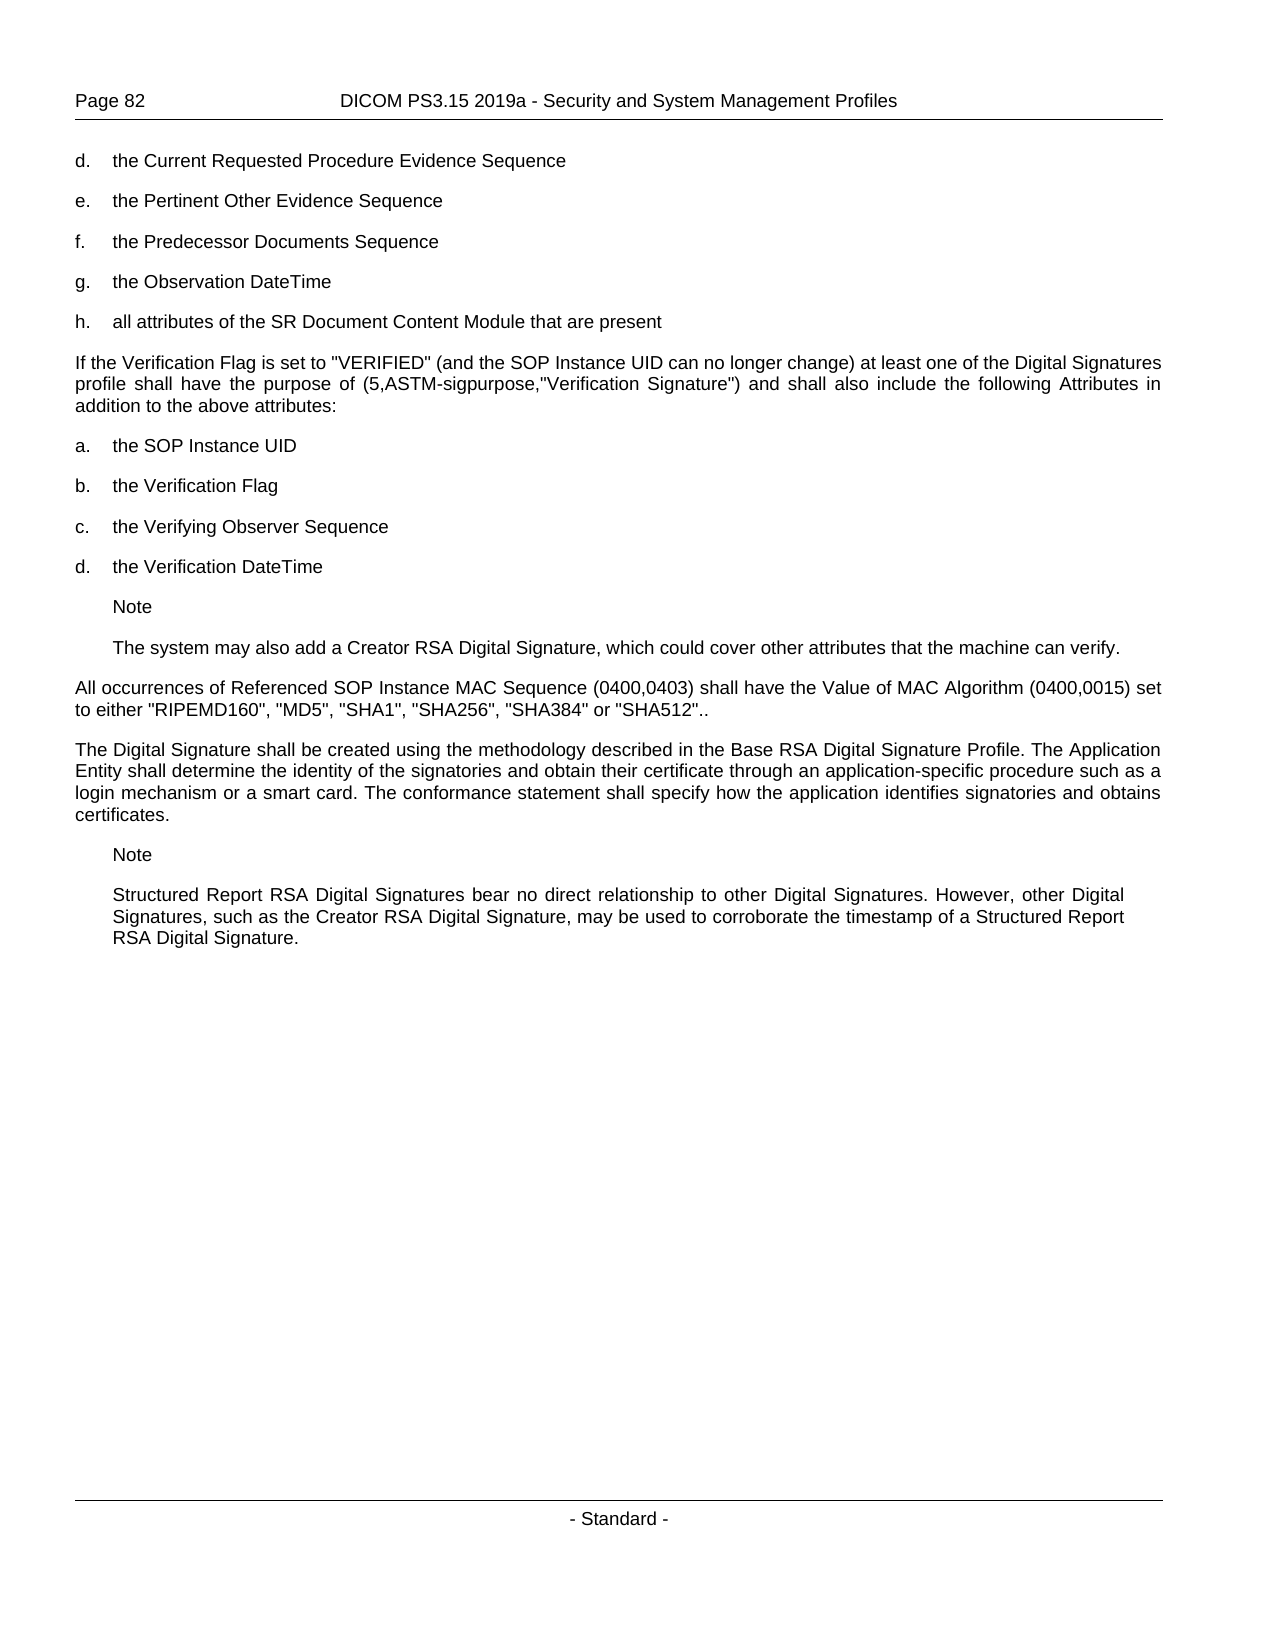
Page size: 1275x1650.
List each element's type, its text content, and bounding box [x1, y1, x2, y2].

text Note [112, 596, 1125, 618]
list the Verification DateTime [75, 556, 1162, 577]
text All occurrences of Referenced SOP Instance MAC Sequence (0400,0403) shall have the Value of MAC Algorithm (0400,0015) set to either "RIPEMD160", "MD5", "SHA1", "SHA256", "SHA384" or "SHA512".. [75, 677, 1162, 720]
text Note [112, 844, 1125, 865]
list the Verification Flag [75, 475, 1162, 497]
list the Observation DateTime [75, 271, 1162, 292]
text Structured Report RSA Digital Signatures bear no direct relationship to other Digital Signatures. However, other Digital Signatures, such as the Creator RSA Digital Signature, may be used to corroborate the timestamp of a Structured Report RSA Digital Signature. [112, 884, 1125, 949]
list the SOP Instance UID [75, 435, 1162, 457]
text The system may also add a Creator RSA Digital Signature, which could cover other attributes that the machine can verify. [112, 637, 1125, 658]
list the Predecessor Documents Sequence [75, 231, 1162, 252]
list all attributes of the SR Document Content Module that are present [75, 311, 1162, 333]
text If the Verification Flag is set to "VERIFIED" (and the SOP Instance UID can no longer change) at least one of the Digital Signatures profile shall have the purpose of (5,ASTM-sigpurpose,"Verification Signature") and shall also include the following Attributes in addition to the above attributes: [75, 352, 1162, 416]
list the Verifying Observer Sequence [75, 516, 1162, 537]
list the Pertinent Other Evidence Sequence [75, 190, 1162, 212]
text The Digital Signature shall be created using the methodology described in the Base RSA Digital Signature Profile. The Application Entity shall determine the identity of the signatories and obtain their certificate through an application-specific procedure such as a login mechanism or a smart card. The conformance statement shall specify how the application identifies signatories and obtains certificates. [75, 739, 1162, 825]
list the Current Requested Procedure Evidence Sequence [75, 150, 1162, 172]
